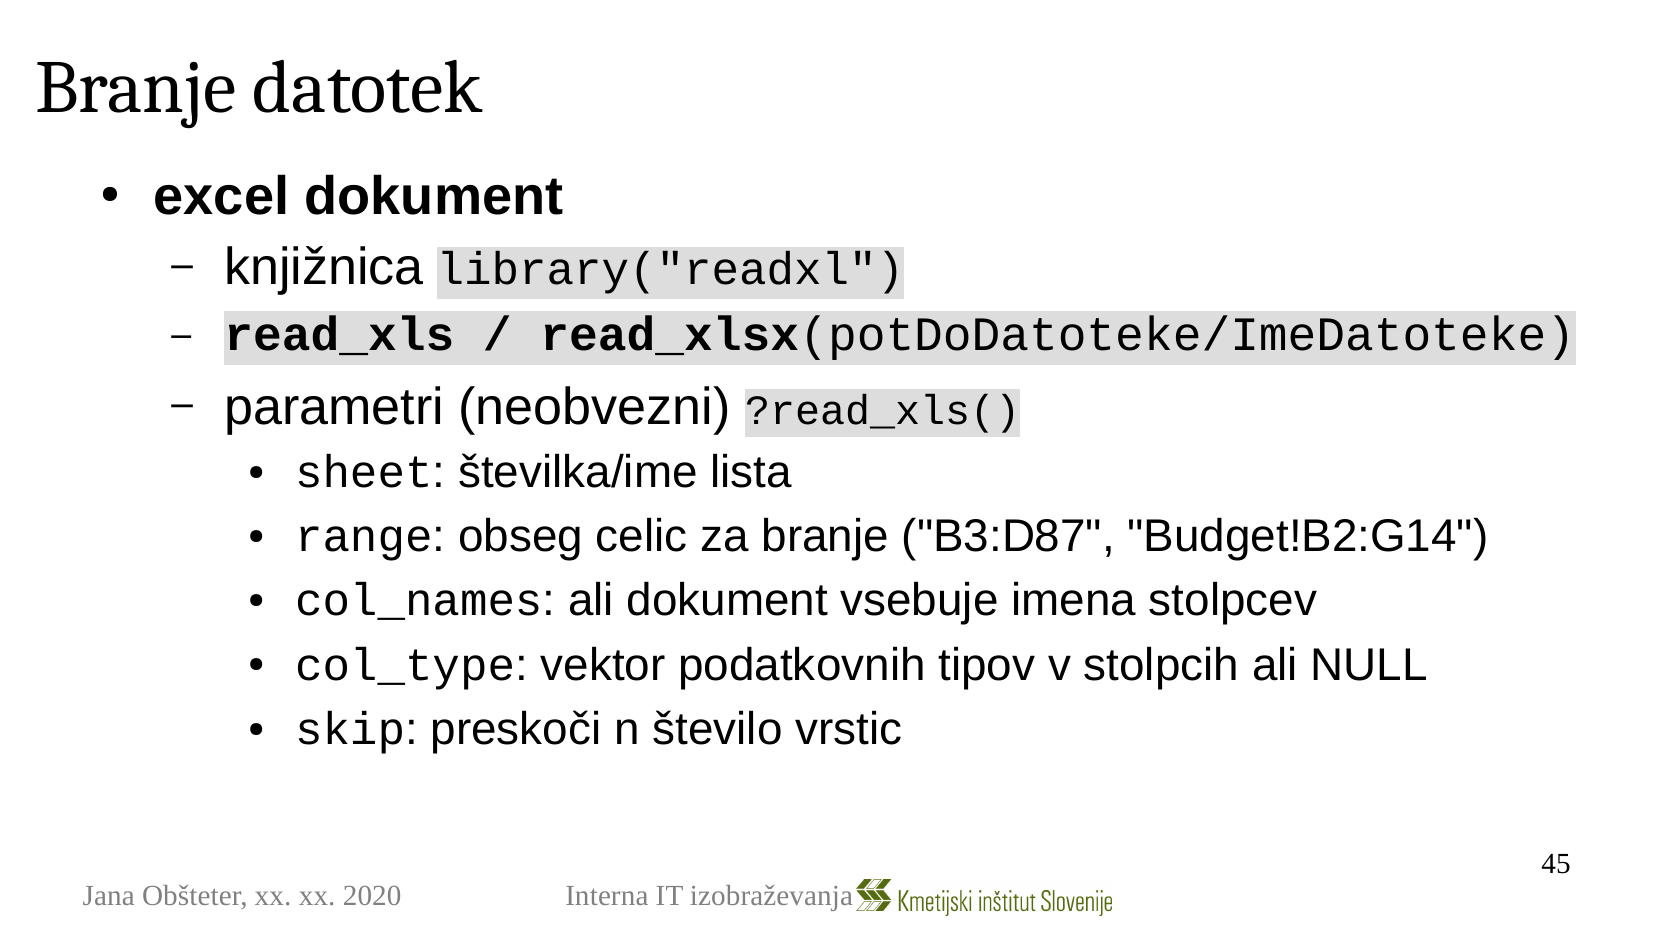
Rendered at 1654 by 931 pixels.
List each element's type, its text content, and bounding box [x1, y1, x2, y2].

list excel dokument knjižnica library("readxl") read_xls / read_xlsx(potDoDatoteke/ImeDatoteke) parametri (neobvezni) ?read_xls() sheet: številka/ime lista range: obseg celic za branje ("B3:D87", "Budget!B2:G14") col_names: ali dokument vsebuje imena stolpcev col_type: vektor podatkovnih tipov v stolpcih ali NULL skip: preskoči n število vrstic [82, 165, 1630, 839]
picture [856, 879, 1112, 916]
title Branje datotek [35, 21, 1524, 154]
